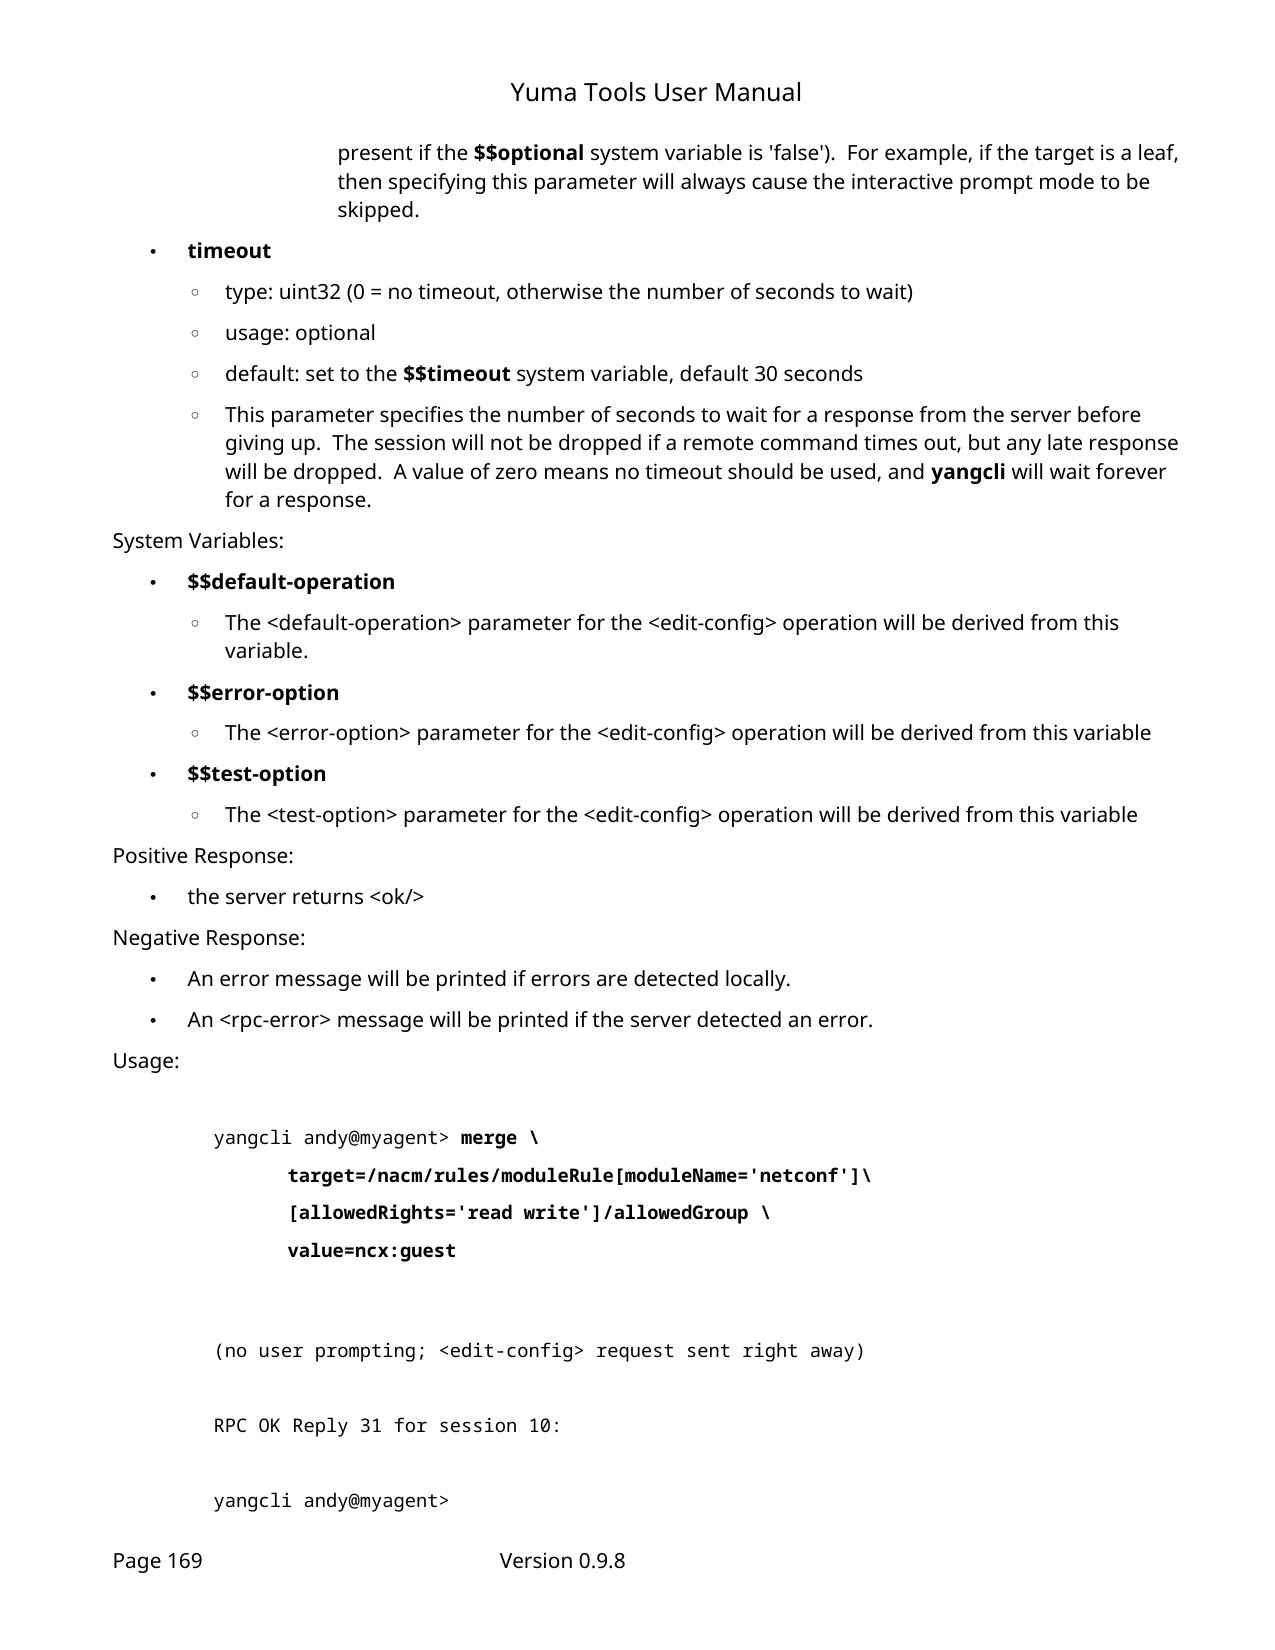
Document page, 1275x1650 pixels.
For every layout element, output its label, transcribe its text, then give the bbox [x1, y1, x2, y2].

list $$default-operation [150, 567, 1200, 596]
text Usage: [112, 1046, 1200, 1074]
list type: uint32 (0 = no timeout, otherwise the number of seconds to wait) [187, 277, 1200, 306]
list usage: optional [187, 318, 1200, 347]
list This parameter specifies the number of seconds to wait for a response from the server before giving up. The session will not be dropped if a remote command times out, but any late response will be dropped. A value of zero means no timeout should be used, and yangcli will wait forever for a response. [187, 400, 1200, 514]
text target=/nacm/rules/moduleRule[moduleName='netconf']\ [139, 1162, 1200, 1187]
text yangcli andy@myagent> merge \ [139, 1124, 1200, 1150]
list The <default-operation> parameter for the <edit-config> operation will be derived from this variable. [187, 608, 1200, 665]
list The <error-option> parameter for the <edit-config> operation will be derived from this variable [187, 718, 1200, 747]
list The <test-option> parameter for the <edit-config> operation will be derived from this variable [187, 800, 1200, 829]
text value=ncx:guest [139, 1237, 1200, 1262]
text Negative Response: [112, 923, 1200, 952]
text Positive Response: [112, 841, 1200, 870]
text (no user prompting; <edit-config> request sent right away) [139, 1312, 1200, 1363]
text RPC OK Reply 31 for session 10: [139, 1412, 1200, 1438]
list present if the $$optional system variable is 'false'). For example, if the target is a leaf, then specifying this parameter will always cause the interactive prompt mode to be skipped. [300, 138, 1200, 224]
list the server returns <ok/> [150, 882, 1200, 911]
text System Variables: [112, 526, 1200, 555]
list $$error-option [150, 678, 1200, 706]
text [allowedRights='read write']/allowedGroup \ [139, 1199, 1200, 1225]
list default: set to the $$timeout system variable, default 30 seconds [187, 359, 1200, 388]
text yangcli andy@myagent> [139, 1487, 1200, 1513]
list $$test-option [150, 759, 1200, 788]
list An <rpc-error> message will be printed if the server detected an error. [150, 1005, 1200, 1033]
list timeout [150, 236, 1200, 265]
list An error message will be printed if errors are detected locally. [150, 964, 1200, 993]
